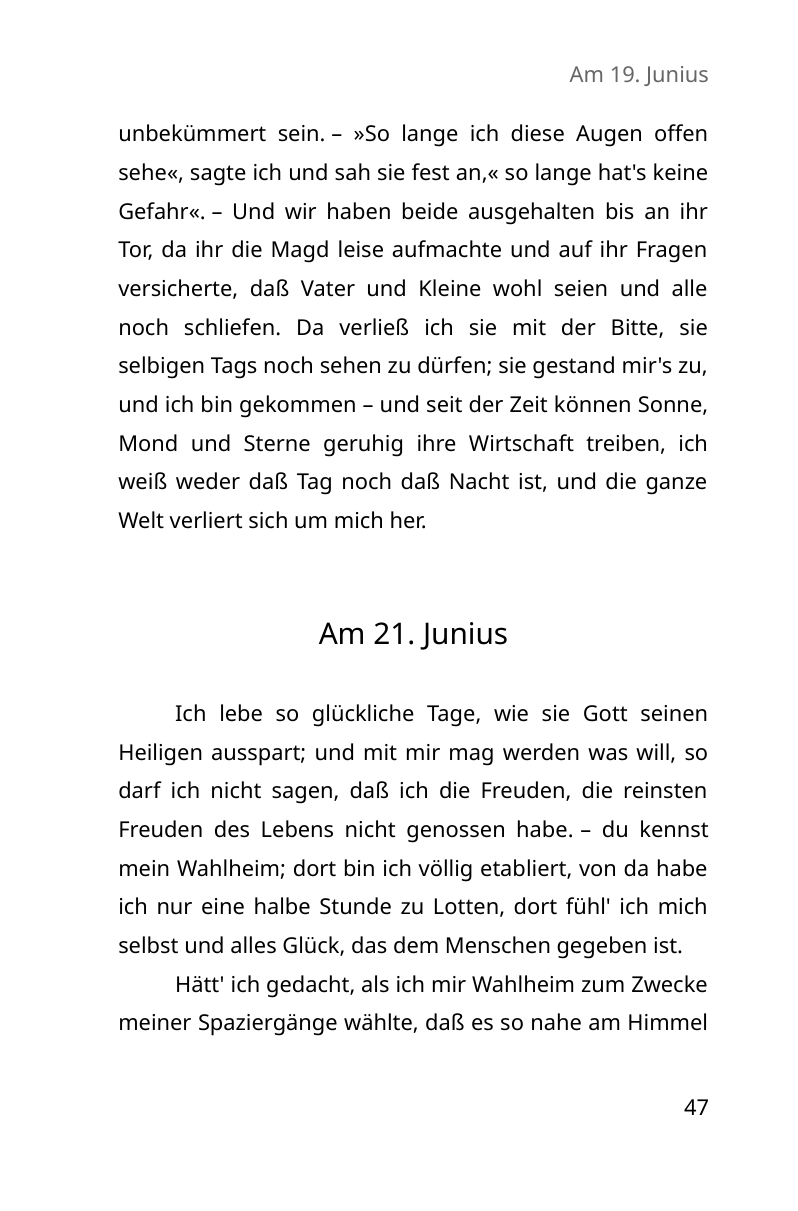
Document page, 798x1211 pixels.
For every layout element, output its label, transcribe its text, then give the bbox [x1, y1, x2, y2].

text Hätt' ich gedacht, als ich mir Wahlheim zum Zwecke meiner Spaziergänge wählte, daß es so nahe am Himmel [118, 968, 709, 1037]
subtitle Am 21. Junius [118, 579, 709, 653]
text unbekümmert sein. – »So lange ich diese Augen offen sehe«, sagte ich und sah sie fest an,« so lange hat's keine Gefahr«. – Und wir haben beide ausgehalten bis an ihr Tor, da ihr die Magd leise aufmachte und auf ihr Fragen versicherte, daß Vater und Kleine wohl seien und alle noch schliefen. Da verließ ich sie mit der Bitte, sie selbigen Tags noch sehen zu dürfen; sie gestand mir's zu, und ich bin gekommen – und seit der Zeit können Sonne, Mond und Sterne geruhig ihre Wirtschaft treiben, ich weiß weder daß Tag noch daß Nacht ist, und die ganze Welt verliert sich um mich her. [118, 118, 709, 534]
text Ich lebe so glückliche Tage, wie sie Gott seinen Heiligen ausspart; und mit mir mag werden was will, so darf ich nicht sagen, daß ich die Freuden, die reinsten Freuden des Lebens nicht genossen habe. – du kennst mein Wahlheim; dort bin ich völlig etabliert, von da habe ich nur eine halbe Stunde zu Lotten, dort fühl' ich mich selbst und alles Glück, das dem Menschen gegeben ist. [118, 677, 709, 960]
